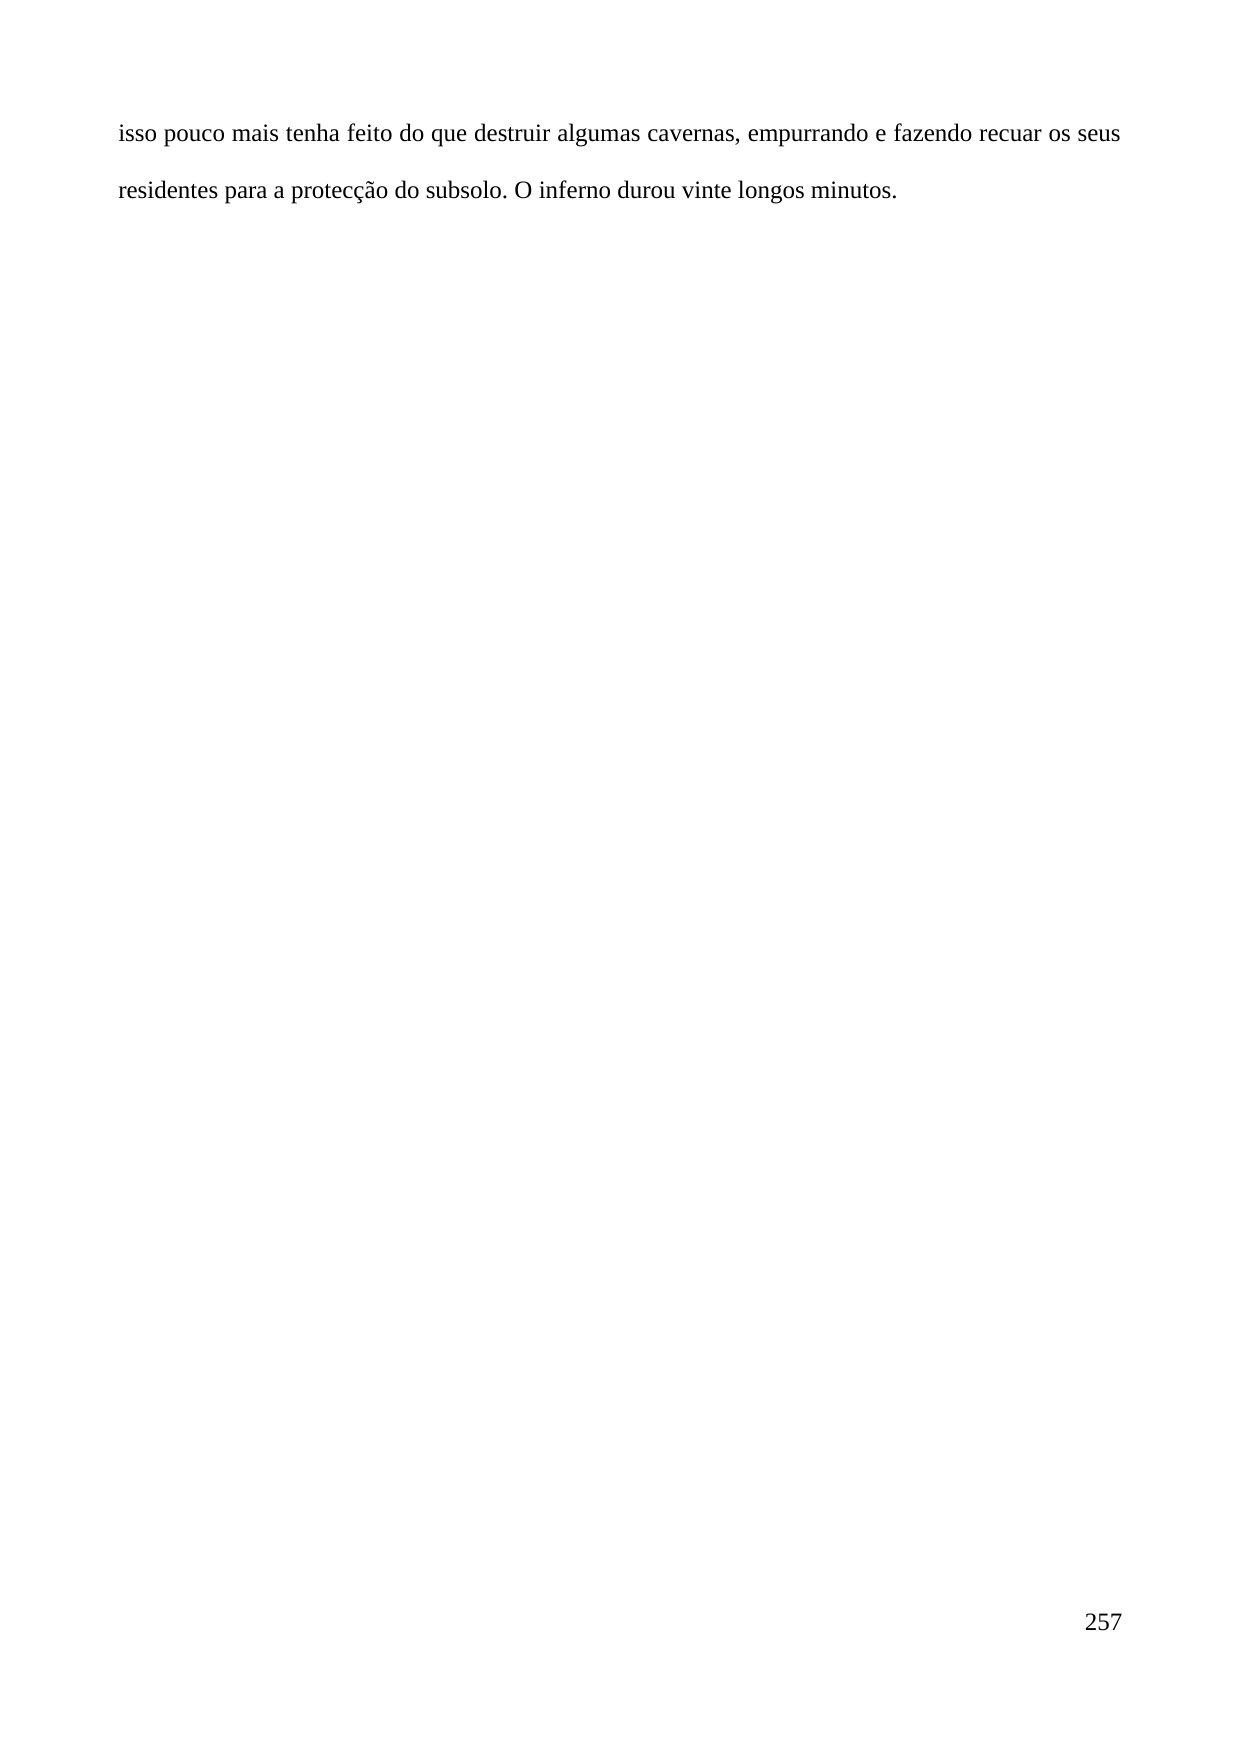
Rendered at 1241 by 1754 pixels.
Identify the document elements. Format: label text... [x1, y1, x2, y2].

text isso pouco mais tenha feito do que destruir algumas cavernas, empurrando e fazendo recuar os seus residentes para a protecção do subsolo. O inferno durou vinte longos minutos. [118, 118, 1122, 204]
